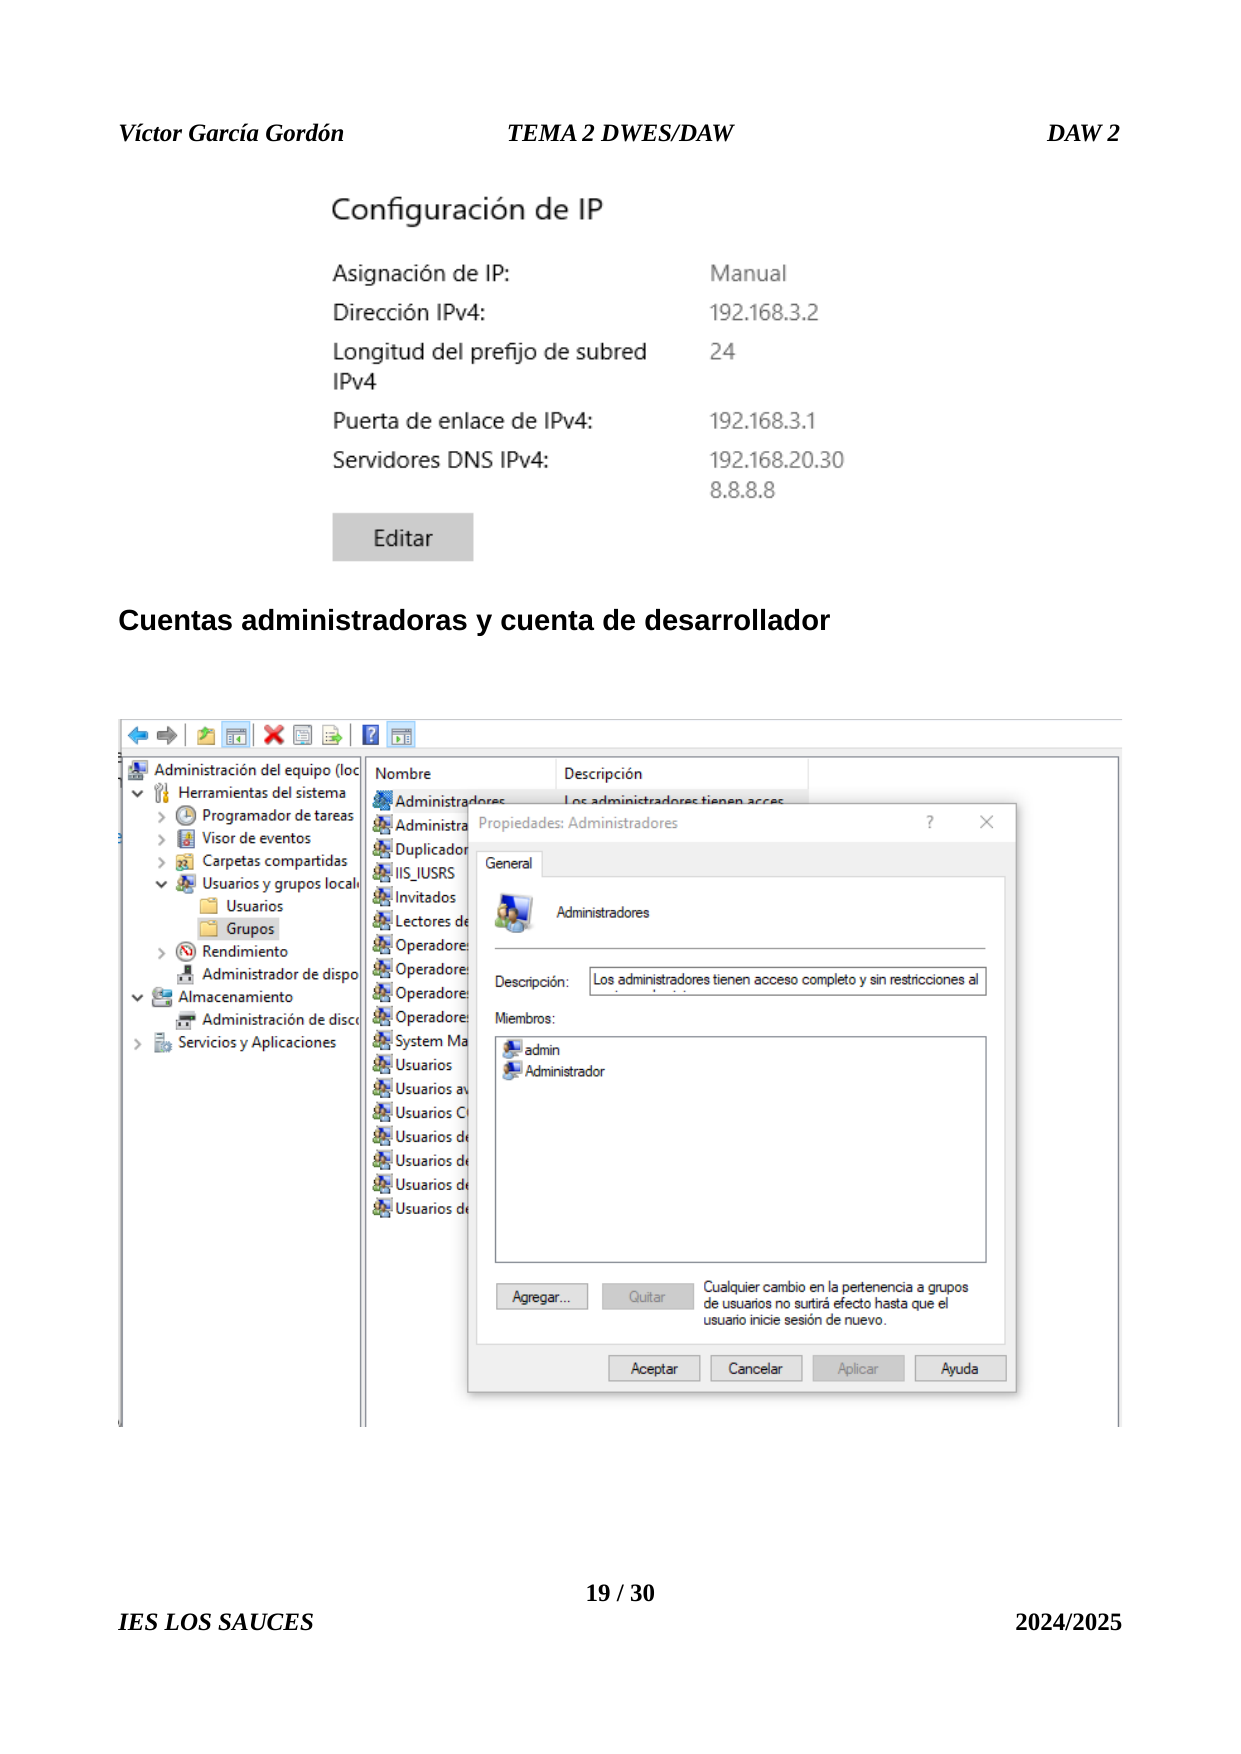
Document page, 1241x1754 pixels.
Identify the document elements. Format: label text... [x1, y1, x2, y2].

picture [118, 719, 1123, 1427]
picture [311, 176, 929, 569]
subtitle Cuentas administradoras y cuenta de desarrollador [118, 603, 1122, 636]
